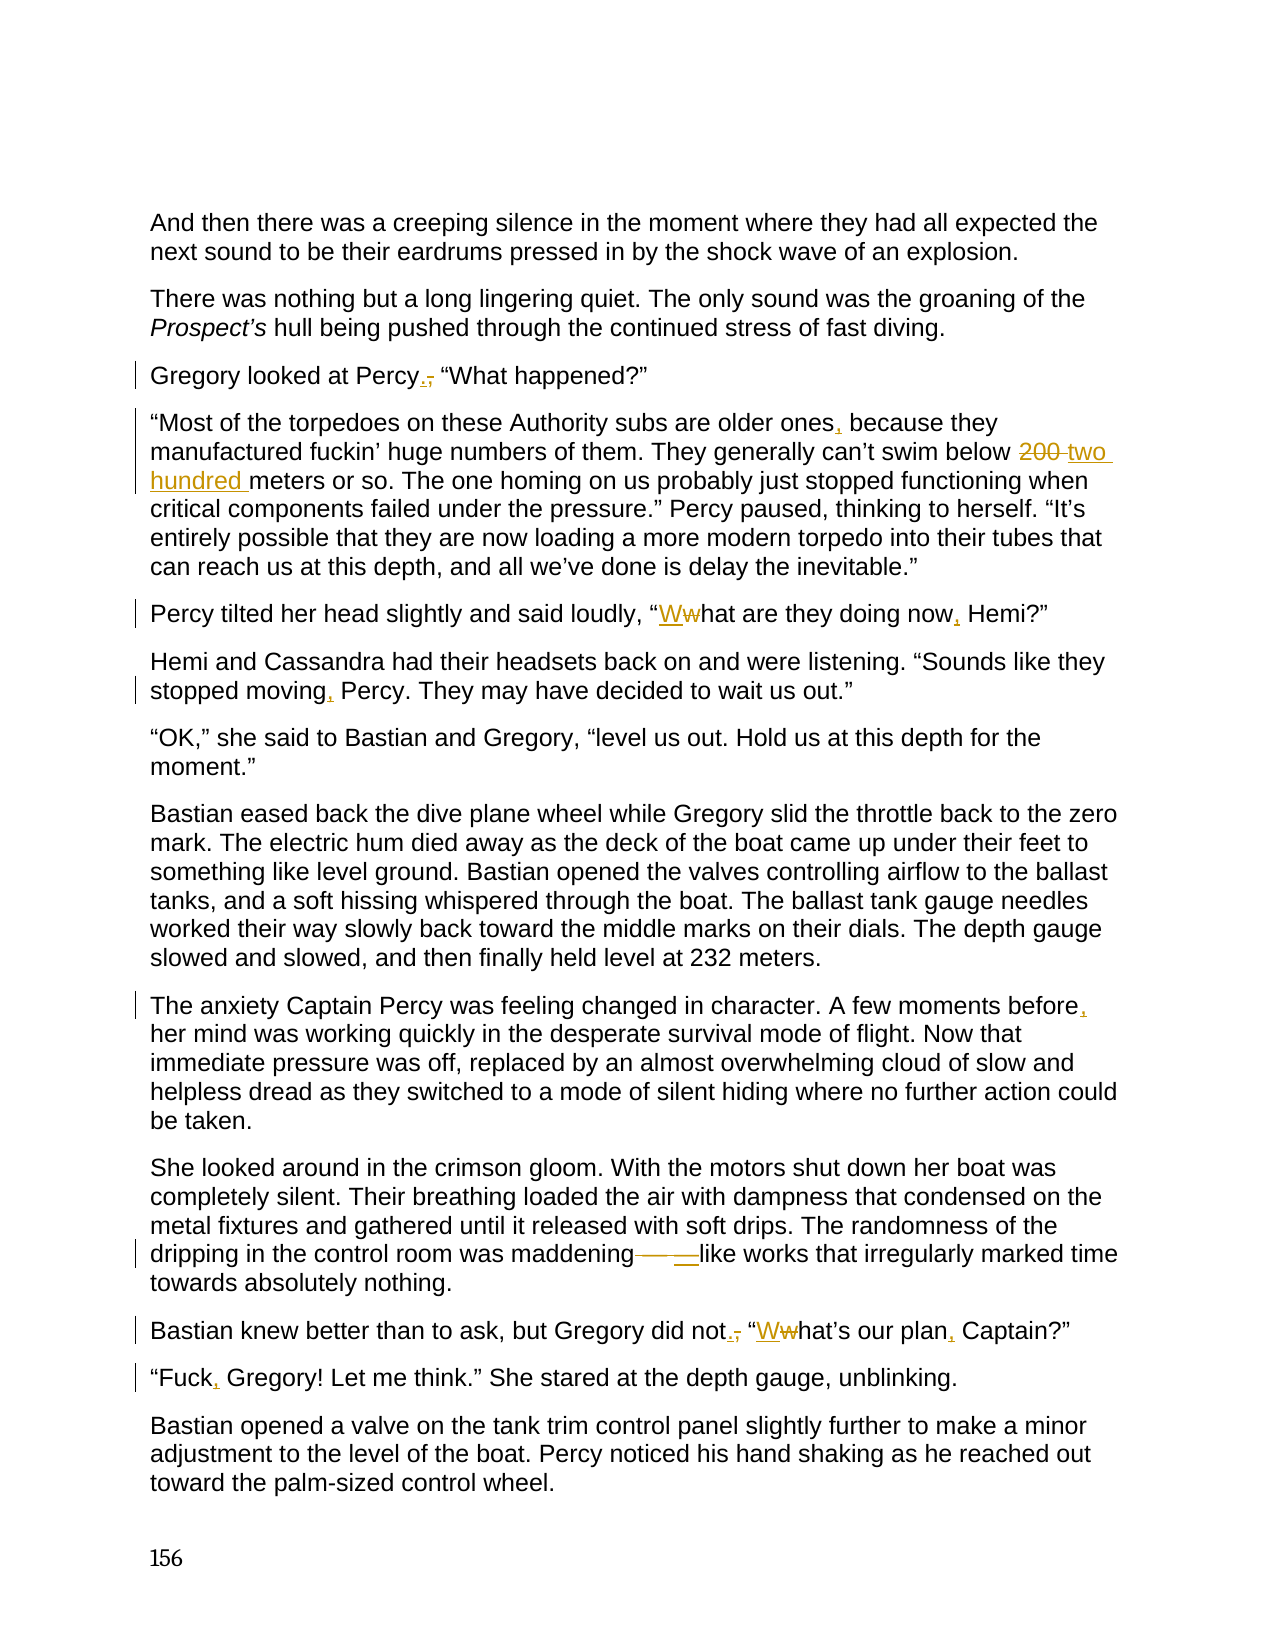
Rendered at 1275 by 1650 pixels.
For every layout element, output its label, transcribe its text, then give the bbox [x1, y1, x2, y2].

text Bastian knew better than to ask, but Gregory did not. “What’s our plan, Captain?” [150, 1316, 1125, 1344]
text Bastian opened a valve on the tank trim control panel slightly further to make a minor adjustment to the level of the boat. Percy noticed his hand shaking as he reached out toward the palm-sized control wheel. [150, 1411, 1125, 1497]
text There was nothing but a long lingering quiet. The only sound was the groaning of the Prospect’s hull being pushed through the continued stress of fast diving. [150, 284, 1125, 342]
text Hemi and Cassandra had their headsets back on and were listening. “Sounds like they stopped moving, Percy. They may have decided to wait us out.” [150, 647, 1125, 704]
text Gregory looked at Percy. “What happened?” [150, 361, 1125, 389]
text “Most of the torpedoes on these Authority subs are older ones, because they manufactured fuckin’ huge numbers of them. They generally can’t swim below two hundred meters or so. The one homing on us probably just stopped functioning when critical components failed under the pressure.” Percy paused, thinking to herself. “It’s entirely possible that they are now loading a more modern torpedo into their tubes that can reach us at this depth, and all we’ve done is delay the inevitable.” [150, 408, 1125, 581]
text The anxiety Captain Percy was feeling changed in character. A few moments before, her mind was working quickly in the desperate survival mode of flight. Now that immediate pressure was off, replaced by an almost overwhelming cloud of slow and helpless dread as they switched to a mode of silent hiding where no further action could be taken. [150, 991, 1125, 1134]
text Bastian eased back the dive plane wheel while Gregory slid the throttle back to the zero mark. The electric hum died away as the deck of the boat came up under their feet to something like level ground. Bastian opened the valves controlling airflow to the ballast tanks, and a soft hissing whispered through the boat. The ballast tank gauge needles worked their way slowly back toward the middle marks on their dials. The depth gauge slowed and slowed, and then finally held level at 232 meters. [150, 799, 1125, 972]
text She looked around in the crimson gloom. With the motors shut down her boat was completely silent. Their breathing loaded the air with dampness that condensed on the metal fixtures and gathered until it released with soft drips. The randomness of the dripping in the control room was maddening—like works that irregularly marked time towards absolutely nothing. [150, 1153, 1125, 1297]
text “Fuck, Gregory! Let me think.” She stared at the depth gauge, unblinking. [150, 1363, 1125, 1392]
text Percy tilted her head slightly and said loudly, “What are they doing now, Hemi?” [150, 599, 1125, 628]
text And then there was a creeping silence in the moment where they had all expected the next sound to be their eardrums pressed in by the shock wave of an explosion. [150, 208, 1125, 266]
text “OK,” she said to Bastian and Gregory, “level us out. Hold us at this depth for the moment.” [150, 723, 1125, 781]
